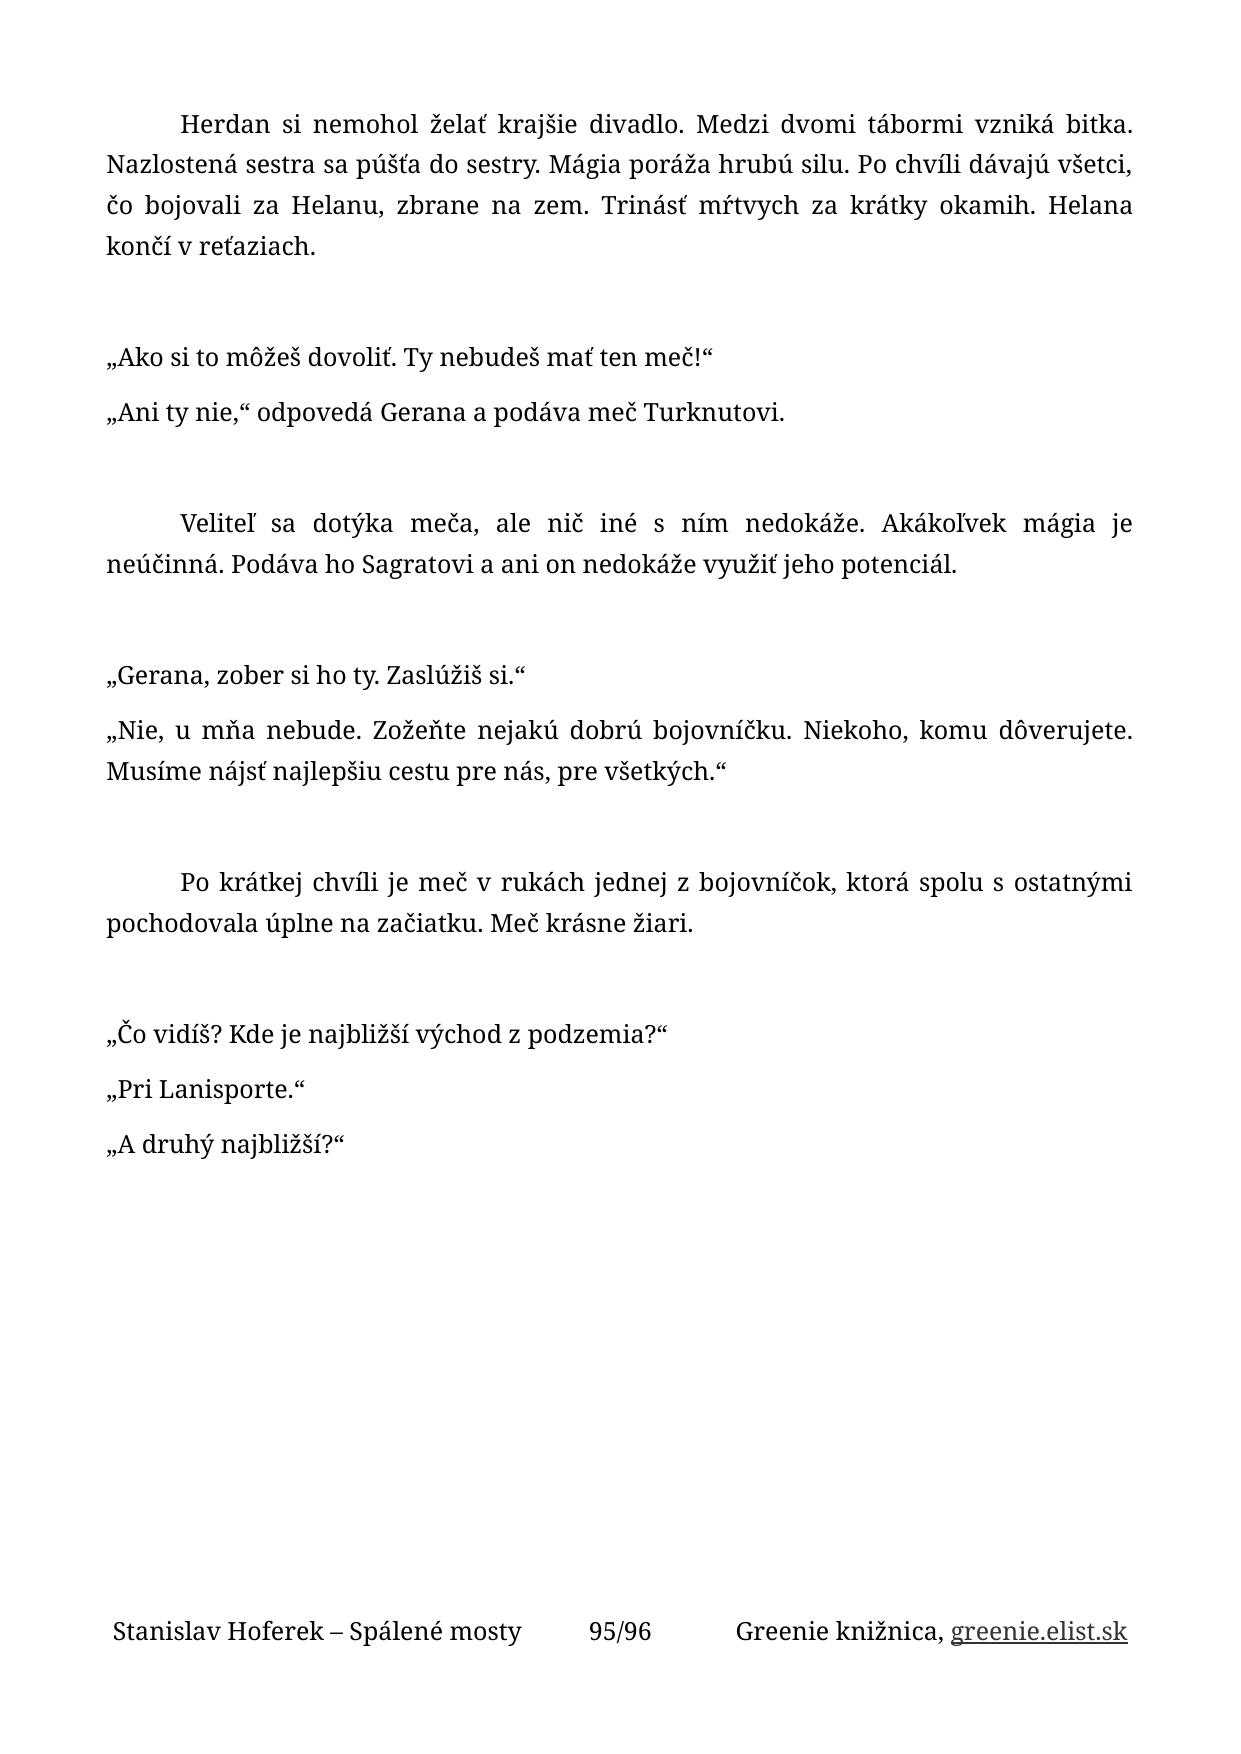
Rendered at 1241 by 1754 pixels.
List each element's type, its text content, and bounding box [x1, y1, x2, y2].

text „Nie, u mňa nebude. Zožeňte nejakú dobrú bojovníčku. Niekoho, komu dôverujete. Musíme nájsť najlepšiu cestu pre nás, pre všetkých.“ [106, 713, 1134, 788]
text Herdan si nemohol želať krajšie divadlo. Medzi dvomi tábormi vzniká bitka. Nazlostená sestra sa púšťa do sestry. Mágia poráža hrubú silu. Po chvíli dávajú všetci, čo bojovali za Helanu, zbrane na zem. Trinásť mŕtvych za krátky okamih. Helana končí v reťaziach. [106, 106, 1134, 263]
text „Ani ty nie,“ odpovedá Gerana a podáva meč Turknutovi. [106, 395, 1134, 429]
text Po krátkej chvíli je meč v rukách jednej z bojovníčok, ktorá spolu s ostatnými pochodovala úplne na začiatku. Meč krásne žiari. [106, 864, 1134, 939]
text „Ako si to môžeš dovoliť. Ty nebudeš mať ten meč!“ [106, 339, 1134, 374]
text „Pri Lanisporte.“ [106, 1072, 1134, 1106]
text „A druhý najbližší?“ [106, 1127, 1134, 1161]
text Veliteľ sa dotýka meča, ale nič iné s ním nedokáže. Akákoľvek mágia je neúčinná. Podáva ho Sagratovi a ani on nedokáže využiť jeho potenciál. [106, 506, 1134, 581]
text „Gerana, zober si ho ty. Zaslúžiš si.“ [106, 657, 1134, 692]
text „Čo vidíš? Kde je najbližší východ z podzemia?“ [106, 1016, 1134, 1050]
